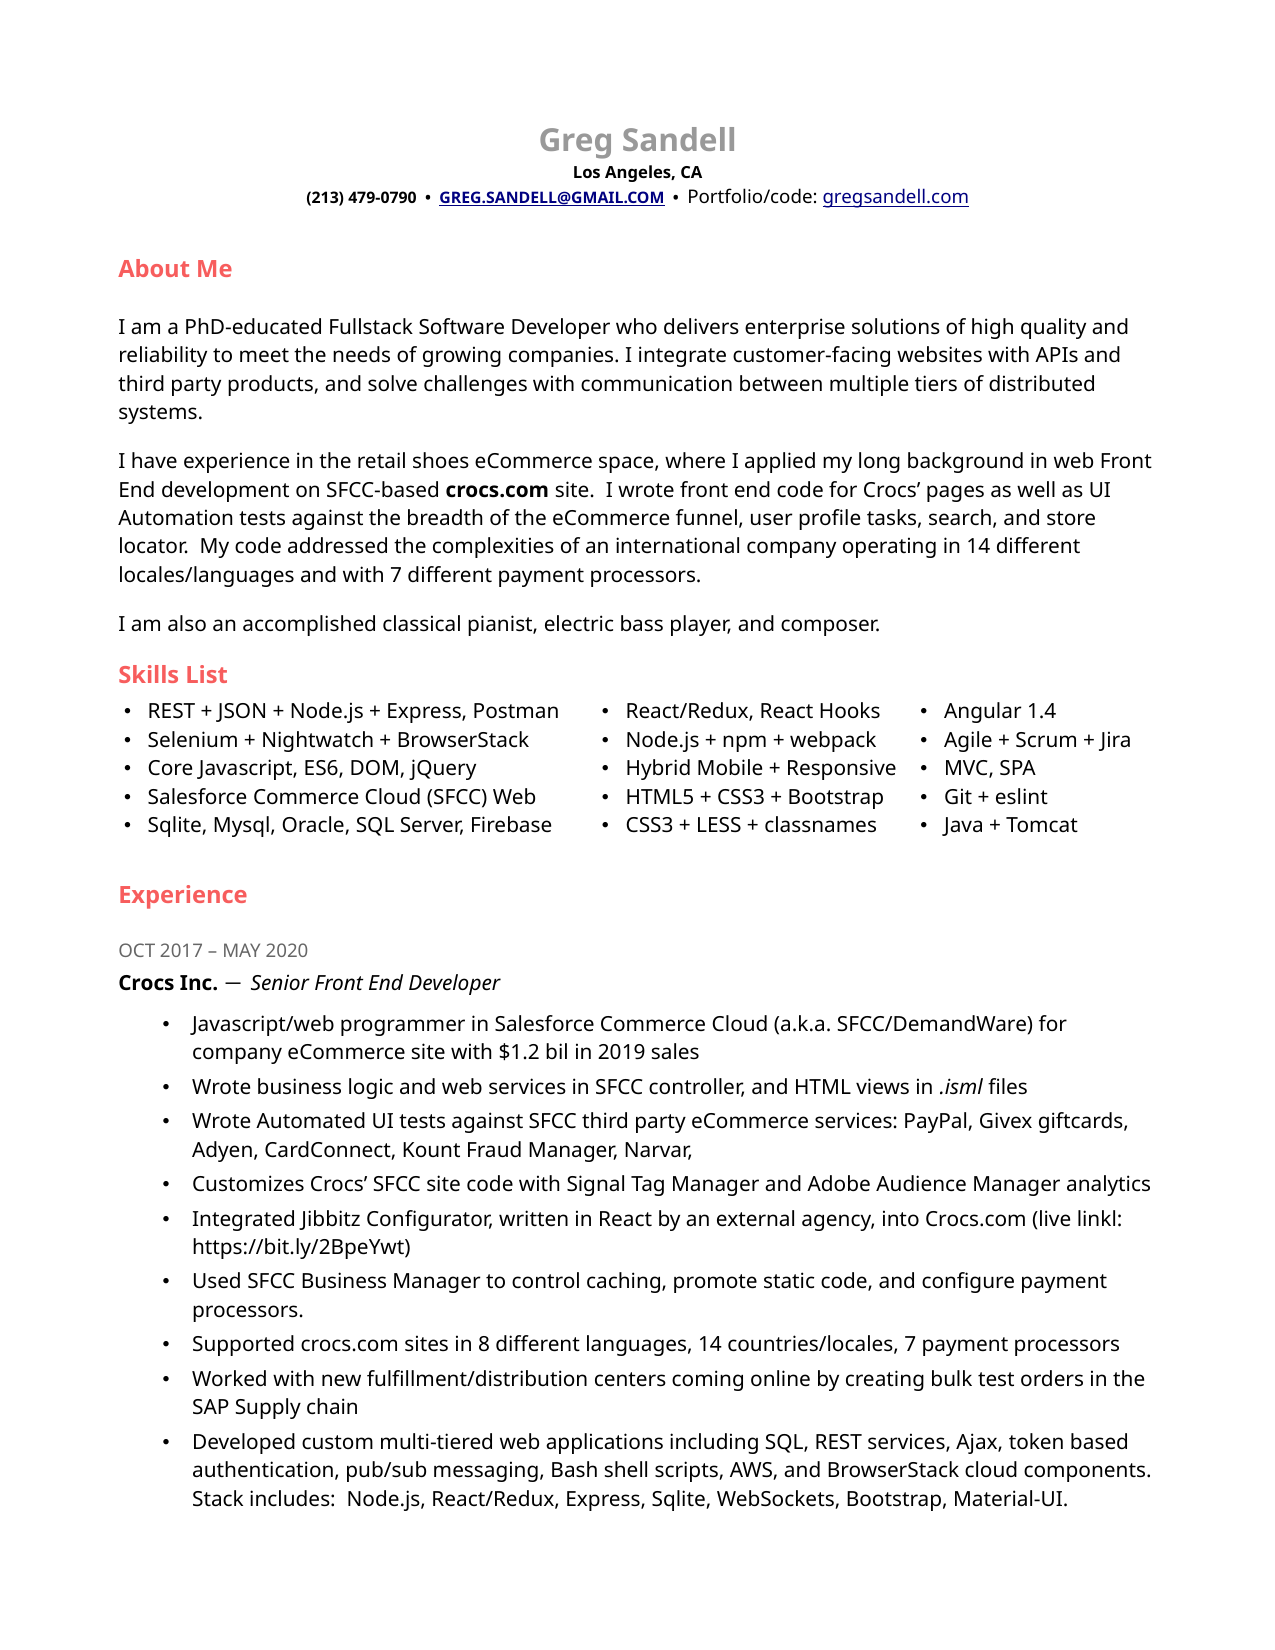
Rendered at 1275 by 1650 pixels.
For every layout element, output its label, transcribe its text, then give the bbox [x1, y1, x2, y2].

table_header React/Redux, React Hooks Node.js + npm + webpack Hybrid Mobile + Responsive HTML5 + CSS3 + Bootstrap CSS3 + LESS + classnames [596, 691, 914, 844]
list Used SFCC Business Manager to control caching, promote static code, and configure payment processors. [162, 1267, 1157, 1323]
subtitle Crocs Inc. – Senior Front End Developer [118, 963, 1157, 996]
text Skills List [118, 659, 1157, 691]
list Supported crocs.com sites in 8 different languages, 14 countries/locales, 7 payment processors [162, 1329, 1157, 1358]
text Los Angeles, CA [118, 161, 1157, 184]
list Javascript/web programmer in Salesforce Commerce Cloud (a.k.a. SFCC/DemandWare) for company eCommerce site with $1.2 bil in 2019 sales [162, 1009, 1157, 1066]
table_header REST + JSON + Node.js + Express, Postman Selenium + Nightwatch + BrowserStack Core Javascript, ES6, DOM, jQuery Salesforce Commerce Cloud (SFCC) Web Sqlite, Mysql, Oracle, SQL Server, Firebase [118, 691, 596, 844]
text (213) 479-0790 • GREG.SANDELL@GMAIL.COM • Portfolio/code: gregsandell.com [118, 184, 1157, 209]
subtitle Experience [118, 878, 1157, 910]
text Greg Sandell [118, 118, 1157, 161]
list Integrated Jibbitz Configurator, written in React by an external agency, into Crocs.com (live linkl: https://bit.ly/2BpeYwt) [162, 1204, 1157, 1261]
list Wrote Automated UI tests against SFCC third party eCommerce services: PayPal, Givex giftcards, Adyen, CardConnect, Kount Fraud Manager, Narvar, [162, 1106, 1157, 1163]
list Customizes Crocs’ SFCC site code with Signal Tag Manager and Adobe Audience Manager analytics [162, 1169, 1157, 1198]
text I have experience in the retail shoes eCommerce space, where I applied my long background in web Front End development on SFCC-based crocs.com site. I wrote front end code for Crocs’ pages as well as UI Automation tests against the breadth of the eCommerce funnel, user profile tasks, search, and store locator. My code addressed the complexities of an international company operating in 14 different locales/languages and with 7 different payment processors. [118, 446, 1157, 588]
table_header Angular 1.4 Agile + Scrum + Jira MVC, SPA Git + eslint Java + Tomcat [915, 691, 1157, 844]
subtitle About Me [118, 252, 1157, 284]
list Worked with new fulfillment/distribution centers coming online by creating bulk test orders in the SAP Supply chain [162, 1364, 1157, 1421]
list Developed custom multi-tiered web applications including SQL, REST services, Ajax, token based authentication, pub/sub messaging, Bash shell scripts, AWS, and BrowserStack cloud components. Stack includes: Node.js, React/Redux, Express, Sqlite, WebSockets, Bootstrap, Material-UI. [162, 1427, 1157, 1512]
text I am a PhD-educated Fullstack Software Developer who delivers enterprise solutions of high quality and reliability to meet the needs of growing companies. I integrate customer-facing websites with APIs and third party products, and solve challenges with communication between multiple tiers of distributed systems. [118, 312, 1157, 426]
list Wrote business logic and web services in SFCC controller, and HTML views in .isml files [162, 1072, 1157, 1100]
subtitle OCT 2017 – MAY 2020 [118, 937, 1157, 963]
text I am also an accomplished classical pianist, electric bass player, and composer. [118, 609, 1157, 638]
